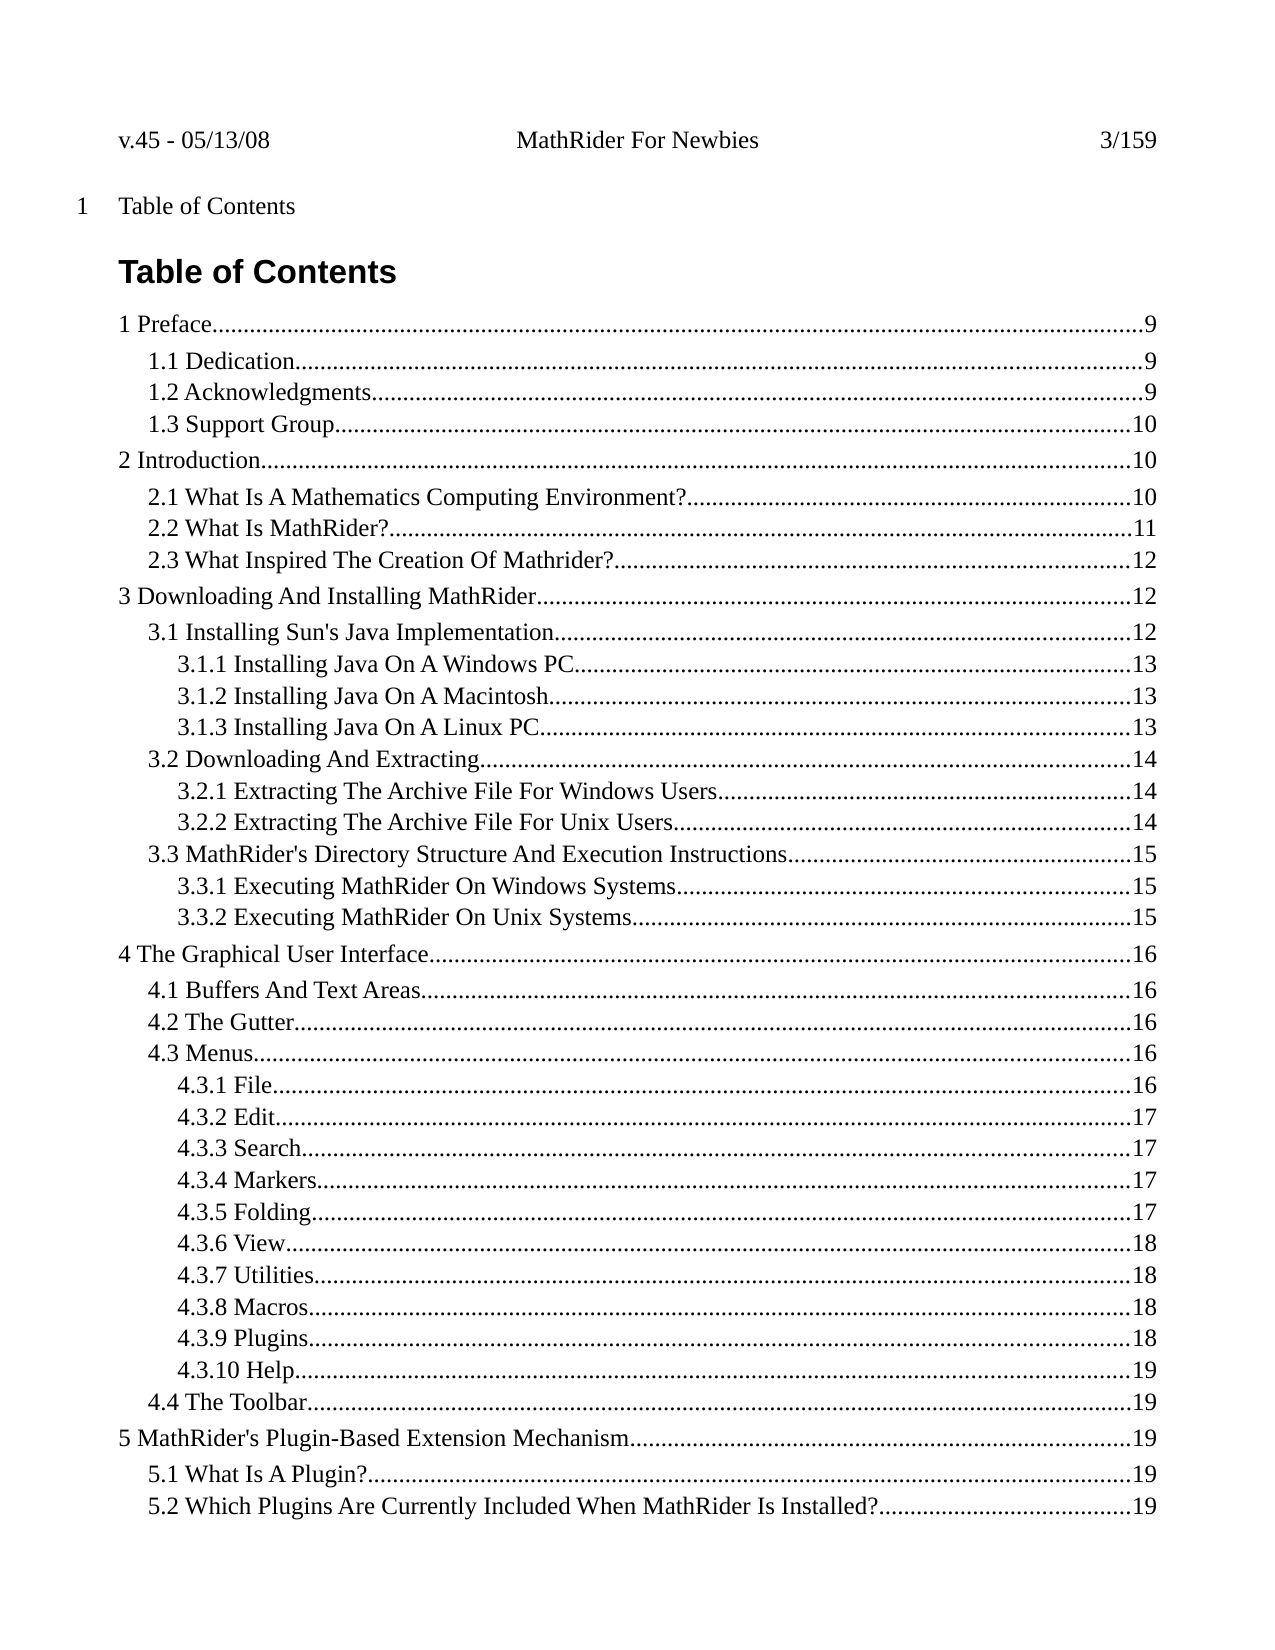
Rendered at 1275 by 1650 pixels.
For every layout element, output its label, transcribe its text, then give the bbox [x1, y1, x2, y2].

text 4.3.4 Markers 17 [177, 1165, 1157, 1194]
text 2.1 What Is A Mathematics Computing Environment? 10 [148, 482, 1157, 510]
text 4.3.1 File 16 [177, 1070, 1157, 1099]
text 4.3.10 Help 19 [177, 1355, 1157, 1384]
text 3.3.2 Executing MathRider On Unix Systems 15 [177, 902, 1157, 931]
text 2.3 What Inspired The Creation Of Mathrider? 12 [148, 545, 1157, 574]
text 3.1 Installing Sun's Java Implementation 12 [148, 617, 1157, 646]
text 4.3.7 Utilities 18 [177, 1260, 1157, 1289]
text 3.2.2 Extracting The Archive File For Unix Users 14 [177, 807, 1157, 836]
text 4.3.8 Macros 18 [177, 1292, 1157, 1320]
text 2 Introduction 10 [118, 445, 1157, 474]
text 4.1 Buffers And Text Areas 16 [148, 975, 1157, 1004]
text 5.1 What Is A Plugin? 19 [148, 1459, 1157, 1488]
text 4.3.5 Folding 17 [177, 1197, 1157, 1225]
text 4.3.9 Plugins 18 [177, 1323, 1157, 1352]
text 4.3.2 Edit 17 [177, 1102, 1157, 1130]
text 4.3.3 Search 17 [177, 1133, 1157, 1162]
text 3.1.2 Installing Java On A Macintosh 13 [177, 681, 1157, 709]
text 4.3 Menus 16 [148, 1038, 1157, 1067]
text 3 Downloading And Installing MathRider 12 [118, 581, 1157, 610]
text 4.4 The Toolbar 19 [148, 1387, 1157, 1415]
text 5 MathRider's Plugin-Based Extension Mechanism 19 [118, 1423, 1157, 1452]
subtitle Table of Contents [118, 253, 1157, 291]
text 1.1 Dedication 9 [148, 346, 1157, 374]
text 2.2 What Is MathRider? 11 [148, 513, 1157, 542]
text 3.2.1 Extracting The Archive File For Windows Users 14 [177, 776, 1157, 804]
text 4.2 The Gutter 16 [148, 1007, 1157, 1035]
text Table of Contents [118, 191, 1157, 220]
text 4 The Graphical User Interface 16 [118, 939, 1157, 967]
text 1.2 Acknowledgments 9 [148, 377, 1157, 406]
text 3.3 MathRider's Directory Structure And Execution Instructions 15 [148, 839, 1157, 868]
text 4.3.6 View 18 [177, 1228, 1157, 1257]
text 1 Preface 9 [118, 309, 1157, 338]
text 3.1.1 Installing Java On A Windows PC 13 [177, 649, 1157, 678]
text 5.2 Which Plugins Are Currently Included When MathRider Is Installed? 19 [148, 1491, 1157, 1519]
text 3.1.3 Installing Java On A Linux PC 13 [177, 712, 1157, 741]
text 1.3 Support Group 10 [148, 409, 1157, 438]
text 3.3.1 Executing MathRider On Windows Systems 15 [177, 871, 1157, 899]
text 3.2 Downloading And Extracting 14 [148, 744, 1157, 773]
